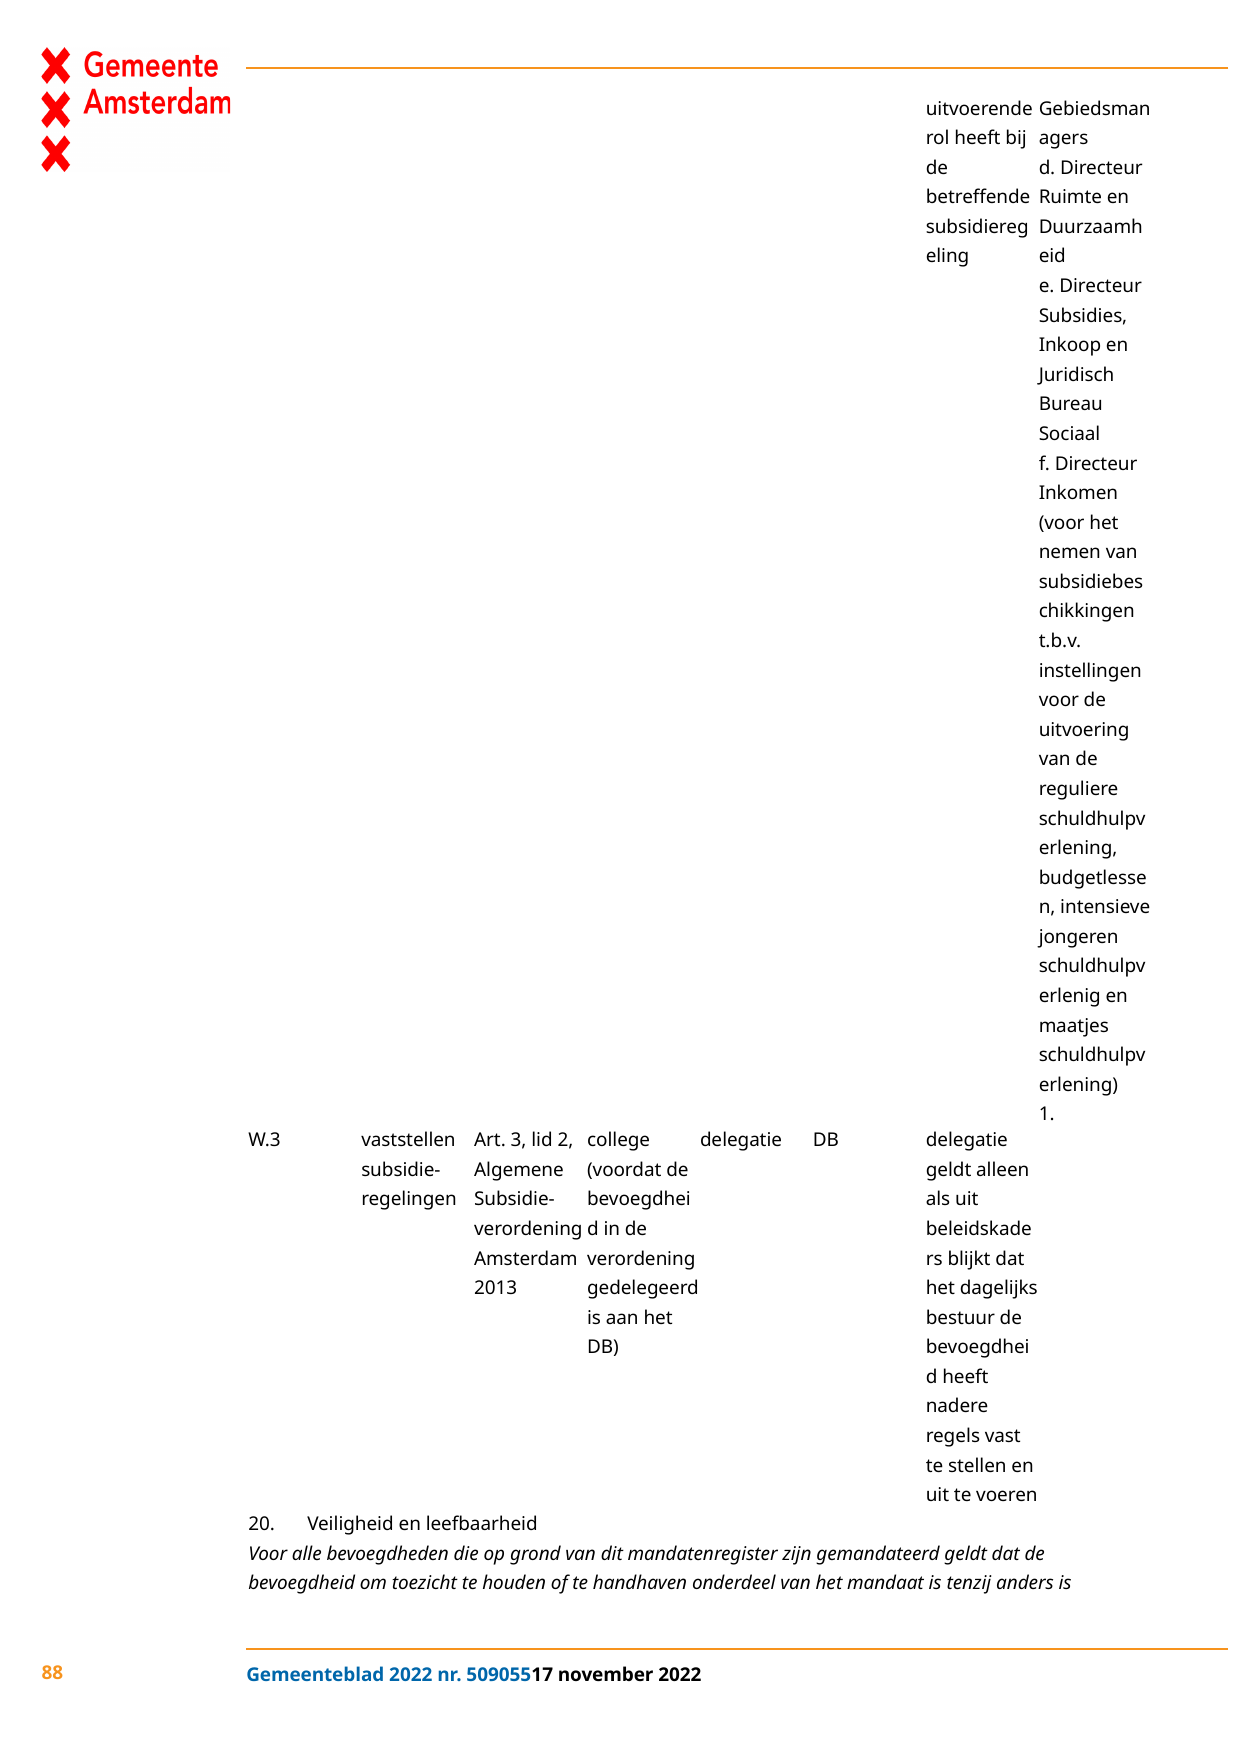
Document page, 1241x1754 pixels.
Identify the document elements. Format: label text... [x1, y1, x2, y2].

table_cell W.3 [248, 1126, 361, 1507]
table_cell [361, 95, 474, 1126]
table_cell [1039, 1126, 1152, 1507]
table_cell [813, 95, 926, 1126]
picture [41, 47, 231, 172]
table_cell vaststellen subsidie-regelingen [361, 1126, 474, 1507]
table_cell Gebiedsmanagers d. Directeur Ruimte en Duurzaamheid e. Directeur Subsidies, Inkoop en Juridisch Bureau Sociaal f. Directeur Inkomen (voor het nemen van subsidiebeschikkingen t.b.v. instellingen voor de uitvoering van de reguliere schuldhulpverlening, budgetlessen, intensieve jongeren schuldhulpverlenig en maatjes schuldhulpverlening) [1039, 95, 1152, 1126]
table_cell uitvoerende rol heeft bij de betreffende subsidieregeling [926, 95, 1038, 1126]
list Veiligheid en leefbaarheid [248, 1510, 1152, 1536]
table_cell college (voordat de bevoegdheid in de verordening gedelegeerd is aan het DB) [587, 1126, 700, 1507]
table_cell delegatie [700, 1126, 813, 1507]
table_cell delegatie geldt alleen als uit beleidskaders blijkt dat het dagelijks bestuur de bevoegdheid heeft nadere regels vast te stellen en uit te voeren [926, 1126, 1038, 1507]
text Voor alle bevoegdheden die op grond van dit mandatenregister zijn gemandateerd geldt dat de bevoegdheid om toezicht te houden of te handhaven onderdeel van het mandaat is tenzij anders is [248, 1540, 1152, 1595]
table_cell DB [813, 1126, 926, 1507]
table_cell Art. 3, lid 2, Algemene Subsidie-verordening Amsterdam 2013 [474, 1126, 587, 1507]
table_cell [248, 95, 361, 1126]
table_cell [587, 95, 700, 1126]
table_cell [700, 95, 813, 1126]
table_cell [474, 95, 587, 1126]
